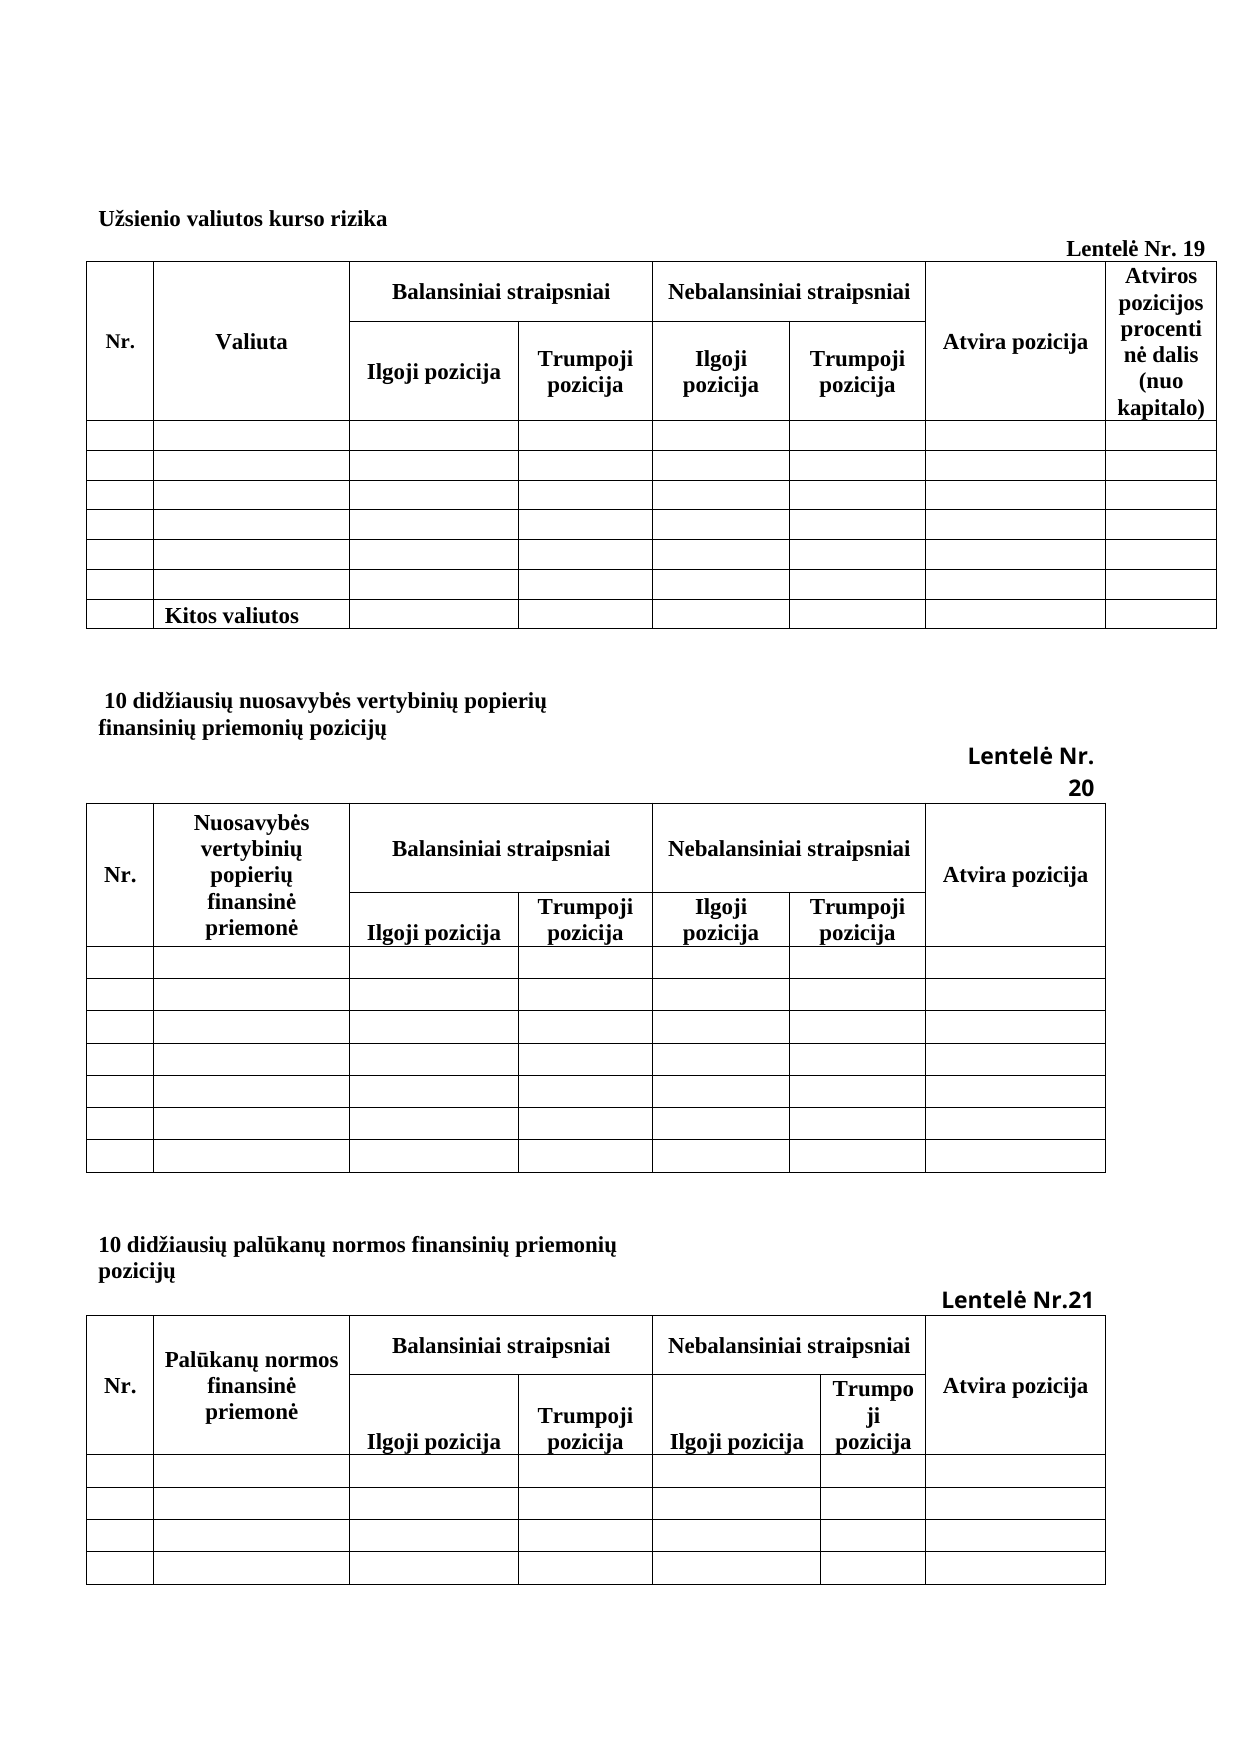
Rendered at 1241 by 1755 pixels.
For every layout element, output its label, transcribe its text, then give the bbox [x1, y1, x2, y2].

table_cell [653, 688, 789, 740]
table_cell [790, 600, 925, 628]
table_cell [790, 1140, 925, 1172]
table_cell [350, 421, 518, 450]
table_cell [87, 1455, 153, 1487]
table_cell [154, 421, 349, 450]
table_cell [653, 1520, 820, 1551]
table_cell [154, 979, 349, 1010]
table_cell [87, 481, 153, 509]
table_cell [154, 540, 349, 569]
table_cell [926, 688, 1105, 740]
table_cell [87, 451, 153, 480]
table_cell [790, 979, 925, 1010]
table_cell [87, 1488, 153, 1519]
table_cell Trumpoji pozicija [519, 893, 652, 946]
table_cell [790, 1076, 925, 1107]
table_cell [926, 540, 1105, 569]
table_cell [154, 481, 349, 509]
table_cell [87, 421, 153, 450]
table_cell [87, 510, 153, 539]
table_cell Nebalansiniai straipsniai [653, 262, 925, 321]
table_cell [154, 1455, 349, 1487]
table_cell [154, 947, 349, 978]
table_cell [926, 979, 1105, 1010]
table_cell [1106, 1551, 1217, 1583]
table_cell [926, 1044, 1105, 1075]
table_cell [653, 451, 789, 480]
table_cell [821, 231, 926, 261]
table_cell [926, 510, 1105, 539]
table_cell [154, 1076, 349, 1107]
table_cell [1106, 600, 1216, 628]
table_cell [87, 1284, 153, 1315]
table_cell [154, 1044, 349, 1075]
table_cell [87, 658, 153, 687]
table_cell [350, 979, 518, 1010]
table_cell [926, 1173, 1105, 1201]
table_cell [350, 629, 518, 658]
table_cell [87, 1552, 153, 1583]
table_cell [350, 1076, 518, 1107]
table_cell [350, 1044, 518, 1075]
table_cell [1105, 1201, 1217, 1231]
table_cell [154, 1520, 349, 1551]
table_cell [350, 510, 518, 539]
table_cell [350, 600, 518, 628]
table_cell [350, 1108, 518, 1139]
table_cell [87, 1173, 153, 1201]
table_cell [1106, 892, 1217, 946]
table_cell [87, 600, 153, 628]
table_cell [926, 1011, 1105, 1042]
table_cell [1105, 740, 1217, 803]
table_cell [653, 629, 789, 658]
table_cell [653, 1011, 789, 1042]
table_cell Balansiniai straipsniai [350, 1316, 652, 1374]
table_cell Ilgoji pozicija [350, 322, 518, 420]
table_cell [153, 629, 350, 658]
table_cell Nr. [87, 1316, 153, 1454]
table_cell [653, 1284, 789, 1315]
table_cell [1106, 481, 1216, 509]
table_cell [1105, 1231, 1217, 1284]
table_cell Nuosavybės vertybinių popierių finansinė priemonė [154, 804, 349, 946]
table_cell Trumpoji pozicija [821, 1375, 925, 1454]
table_cell [153, 740, 350, 803]
table_cell [653, 1455, 820, 1487]
table_cell Atvira pozicija [926, 1316, 1105, 1454]
table_cell Trumpoji pozicija [790, 322, 925, 420]
table_cell Atvira pozicija [926, 262, 1105, 420]
table_cell [350, 231, 518, 261]
table_cell [1106, 1139, 1217, 1172]
table_cell [154, 1552, 349, 1583]
table_cell [789, 740, 926, 803]
table_cell [926, 658, 1105, 687]
table_cell [790, 1011, 925, 1042]
table_cell [790, 421, 925, 450]
table_cell [653, 1552, 820, 1583]
table_cell [1106, 570, 1216, 598]
table_cell [87, 1044, 153, 1075]
table_header [653, 148, 821, 231]
table_cell [154, 1108, 349, 1139]
table_cell [653, 740, 789, 803]
table_cell [87, 740, 153, 803]
table_cell [1105, 658, 1217, 687]
table_cell [154, 1011, 349, 1042]
table_cell [1106, 1315, 1217, 1374]
table_cell [519, 1488, 652, 1519]
table_cell [1106, 1010, 1217, 1042]
table_cell [653, 1488, 820, 1519]
table_cell [926, 1520, 1105, 1551]
table_cell [519, 1108, 652, 1139]
table_cell Lentelė Nr. 20 [926, 740, 1105, 803]
table_header [926, 148, 1105, 231]
table_cell [926, 600, 1105, 628]
table_cell [519, 510, 652, 539]
table_cell Lentelė Nr. 19 [926, 231, 1217, 261]
table_cell [518, 658, 652, 687]
table_cell [1106, 1374, 1217, 1454]
table_cell [790, 510, 925, 539]
table_cell [926, 421, 1105, 450]
table_cell [926, 1552, 1105, 1583]
table_cell Valiuta [154, 262, 349, 420]
table_cell [1105, 1284, 1217, 1315]
table_cell [350, 658, 518, 687]
table_cell [653, 1044, 789, 1075]
table_cell [519, 979, 652, 1010]
table_cell [350, 1284, 518, 1315]
table_cell [518, 740, 652, 803]
table_cell [154, 1140, 349, 1172]
table_cell Nr. [87, 262, 153, 420]
table_cell [350, 1455, 518, 1487]
table_cell [926, 947, 1105, 978]
table_cell [519, 1076, 652, 1107]
table_cell [789, 658, 926, 687]
table_cell [653, 600, 789, 628]
table_cell [153, 1201, 350, 1231]
table_cell [153, 231, 350, 261]
table_cell [350, 1140, 518, 1172]
table_header Užsienio valiutos kurso rizika [87, 148, 518, 231]
table_cell [350, 1552, 518, 1583]
table_cell [350, 1173, 518, 1201]
table_cell [790, 451, 925, 480]
table_cell [350, 570, 518, 598]
table_cell [154, 570, 349, 598]
table_cell [519, 947, 652, 978]
table_cell [350, 540, 518, 569]
table_cell [653, 979, 789, 1010]
table_cell Ilgoji pozicija [653, 1375, 820, 1454]
table_cell Trumpoji pozicija [519, 322, 652, 420]
table_cell [154, 451, 349, 480]
table_cell [87, 540, 153, 569]
table_cell [1105, 688, 1217, 740]
table_cell [87, 1140, 153, 1172]
table_cell [350, 1488, 518, 1519]
table_cell [926, 1488, 1105, 1519]
table_cell [653, 658, 789, 687]
table_cell [789, 688, 926, 740]
table_cell [519, 1520, 652, 1551]
table_cell 10 didžiausių nuosavybės vertybinių popierių finansinių priemonių pozicijų [87, 688, 652, 740]
table_cell Ilgoji pozicija [653, 322, 789, 420]
table_cell [87, 231, 153, 261]
table_cell [350, 1011, 518, 1042]
table_cell [153, 1173, 350, 1201]
table_cell [87, 979, 153, 1010]
table_cell [926, 1201, 1105, 1231]
table_cell [926, 481, 1105, 509]
table_cell [926, 570, 1105, 598]
table_cell [154, 1488, 349, 1519]
table_cell [1106, 1075, 1217, 1107]
table_cell [154, 510, 349, 539]
table_cell [926, 1231, 1105, 1284]
table_cell [350, 740, 518, 803]
table_cell [821, 1552, 925, 1583]
table_cell [926, 629, 1105, 658]
table_cell [1106, 1454, 1217, 1487]
table_cell [87, 629, 153, 658]
table_cell [350, 1520, 518, 1551]
table_cell [653, 1108, 789, 1139]
table_cell Ilgoji pozicija [653, 893, 789, 946]
table_cell [653, 1140, 789, 1172]
table_cell [653, 947, 789, 978]
table_cell [519, 600, 652, 628]
table_cell [790, 1044, 925, 1075]
table_cell [519, 570, 652, 598]
table_cell [789, 1231, 926, 1284]
table_header [1105, 148, 1217, 231]
table_cell [350, 947, 518, 978]
table_cell [789, 1173, 926, 1201]
table_cell [821, 1520, 925, 1551]
table_cell [519, 1455, 652, 1487]
table_cell Nr. [87, 804, 153, 946]
table_cell [789, 1284, 926, 1315]
table_cell [1106, 421, 1216, 450]
table_cell [87, 570, 153, 598]
table_cell [789, 1201, 926, 1231]
table_cell Ilgoji pozicija [350, 893, 518, 946]
table_cell Balansiniai straipsniai [350, 262, 652, 321]
table_cell [653, 231, 821, 261]
table_cell [653, 1201, 789, 1231]
table_cell Atvira pozicija [926, 804, 1105, 946]
table_cell [653, 1076, 789, 1107]
table_cell [1106, 1107, 1217, 1139]
table_cell [790, 947, 925, 978]
table_cell [1106, 451, 1216, 480]
table_cell [153, 1284, 350, 1315]
table_cell [926, 1076, 1105, 1107]
table_cell [653, 570, 789, 598]
table_cell [653, 1231, 789, 1284]
table_cell [519, 540, 652, 569]
table_cell Trumpoji pozicija [519, 1375, 652, 1454]
table_cell [350, 1201, 518, 1231]
table_cell [153, 658, 350, 687]
table_cell [789, 629, 926, 658]
table_cell [518, 1201, 652, 1231]
table_cell [87, 1201, 153, 1231]
table_cell [350, 451, 518, 480]
table_cell Balansiniai straipsniai [350, 804, 652, 892]
table_cell [518, 231, 652, 261]
table_cell [87, 1076, 153, 1107]
table_cell [821, 1488, 925, 1519]
table_cell [653, 1173, 789, 1201]
table_cell [518, 1173, 652, 1201]
table_cell [1106, 803, 1217, 892]
table_cell [1106, 978, 1217, 1010]
table_cell [926, 1108, 1105, 1139]
table_cell [1106, 510, 1216, 539]
table_cell 10 didžiausių palūkanų normos finansinių priemonių pozicijų [87, 1231, 652, 1284]
table_cell [1106, 946, 1217, 978]
table_cell Atviros pozicijos procentinė dalis (nuo kapitalo) [1106, 262, 1216, 420]
table_cell [87, 1108, 153, 1139]
table_cell Nebalansiniai straipsniai [653, 1316, 925, 1374]
table_cell [653, 481, 789, 509]
table_cell Palūkanų normos finansinė priemonė [154, 1316, 349, 1454]
table_cell [653, 421, 789, 450]
table_cell [653, 510, 789, 539]
table_cell [350, 481, 518, 509]
table_cell [1105, 1172, 1217, 1201]
table_cell [519, 481, 652, 509]
table_cell [1105, 629, 1217, 658]
table_cell [87, 947, 153, 978]
table_header [518, 148, 652, 231]
table_cell [926, 1140, 1105, 1172]
table_cell [821, 1455, 925, 1487]
table_cell [653, 540, 789, 569]
table_cell [519, 1044, 652, 1075]
table_cell [926, 1455, 1105, 1487]
table_cell Trumpoji pozicija [790, 893, 925, 946]
table_cell [790, 481, 925, 509]
table_cell [519, 451, 652, 480]
table_cell [790, 1108, 925, 1139]
table_cell [790, 540, 925, 569]
table_cell [790, 570, 925, 598]
table_cell Kitos valiutos [154, 600, 349, 628]
table_cell [519, 1140, 652, 1172]
table_cell [87, 1520, 153, 1551]
table_cell [1106, 1487, 1217, 1519]
table_cell [87, 1011, 153, 1042]
table_cell [1106, 540, 1216, 569]
table_cell [926, 451, 1105, 480]
table_cell [1106, 1043, 1217, 1075]
table_cell Nebalansiniai straipsniai [653, 804, 925, 892]
table_cell [519, 1011, 652, 1042]
table_cell [518, 1284, 652, 1315]
table_cell [519, 421, 652, 450]
table_header [821, 148, 926, 231]
table_cell Lentelė Nr.21 [926, 1284, 1105, 1315]
table_cell [518, 629, 652, 658]
table_cell [1106, 1519, 1217, 1551]
table_cell [519, 1552, 652, 1583]
table_cell Ilgoji pozicija [350, 1375, 518, 1454]
